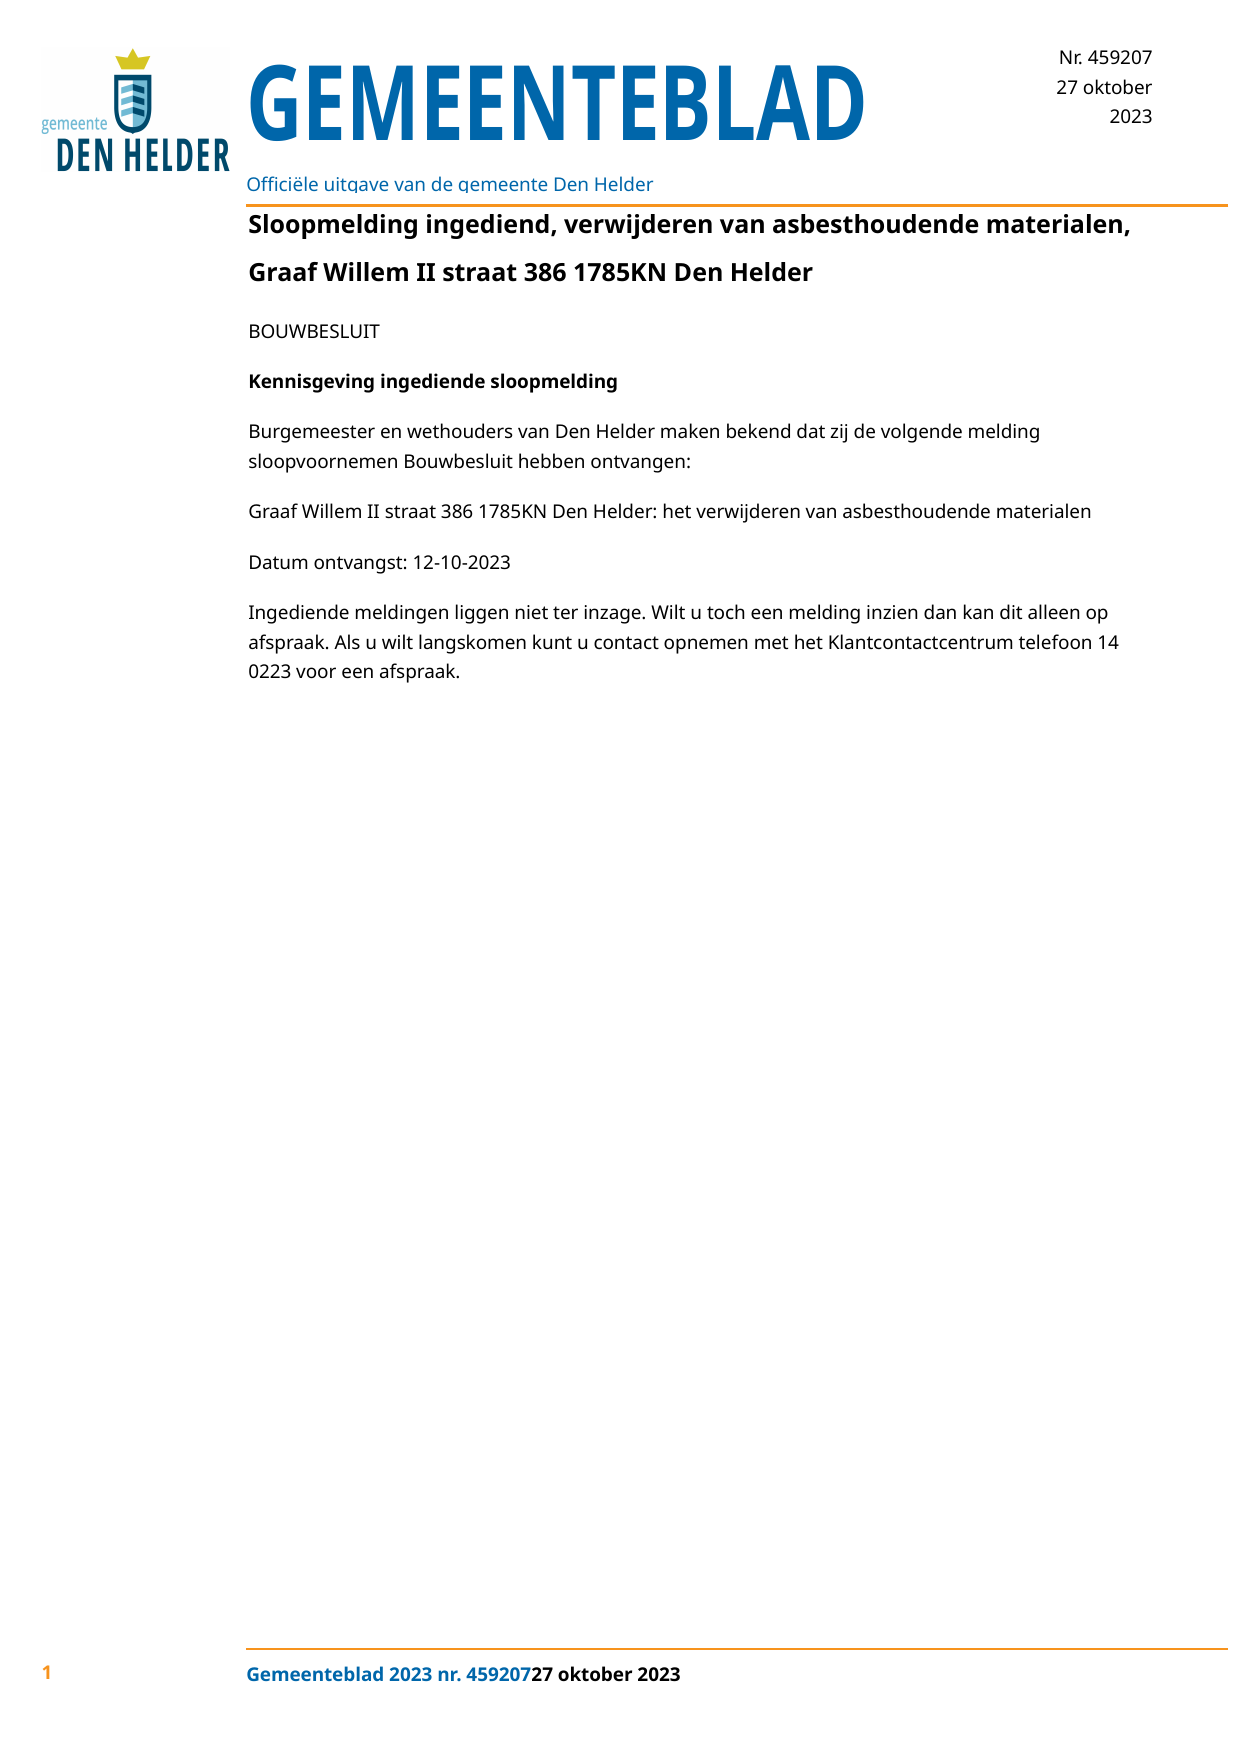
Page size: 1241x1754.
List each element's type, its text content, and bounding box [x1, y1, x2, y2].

picture [100, 154, 106, 172]
text BOUWBESLUIT [248, 318, 1152, 344]
picture [182, 144, 187, 165]
picture [63, 144, 68, 165]
text Graaf Willem II straat 386 1785KN Den Helder: het verwijderen van asbesthoudende materialen [248, 499, 1152, 524]
text Sloopmelding ingediend, verwijderen van asbesthoudende materialen, Graaf Willem II straat 386 1785KN Den Helder [248, 207, 1152, 288]
text Datum ontvangst: 12-10-2023 [248, 549, 1152, 575]
picture [41, 47, 231, 172]
picture [130, 157, 135, 172]
text Ingediende meldingen liggen niet ter inzage. Wilt u toch een melding inzien dan kan dit alleen op afspraak. Als u wilt langskomen kunt u contact opnemen met het Klantcontactcentrum telefoon 14 0223 voor een afspraak. [248, 599, 1152, 684]
text Kennisgeving ingediende sloopmelding [248, 368, 1152, 394]
picture [220, 160, 224, 172]
text Burgemeester en wethouders van Den Helder maken bekend dat zij de volgende melding sloopvoornemen Bouwbesluit hebben ontvangen: [248, 419, 1152, 474]
